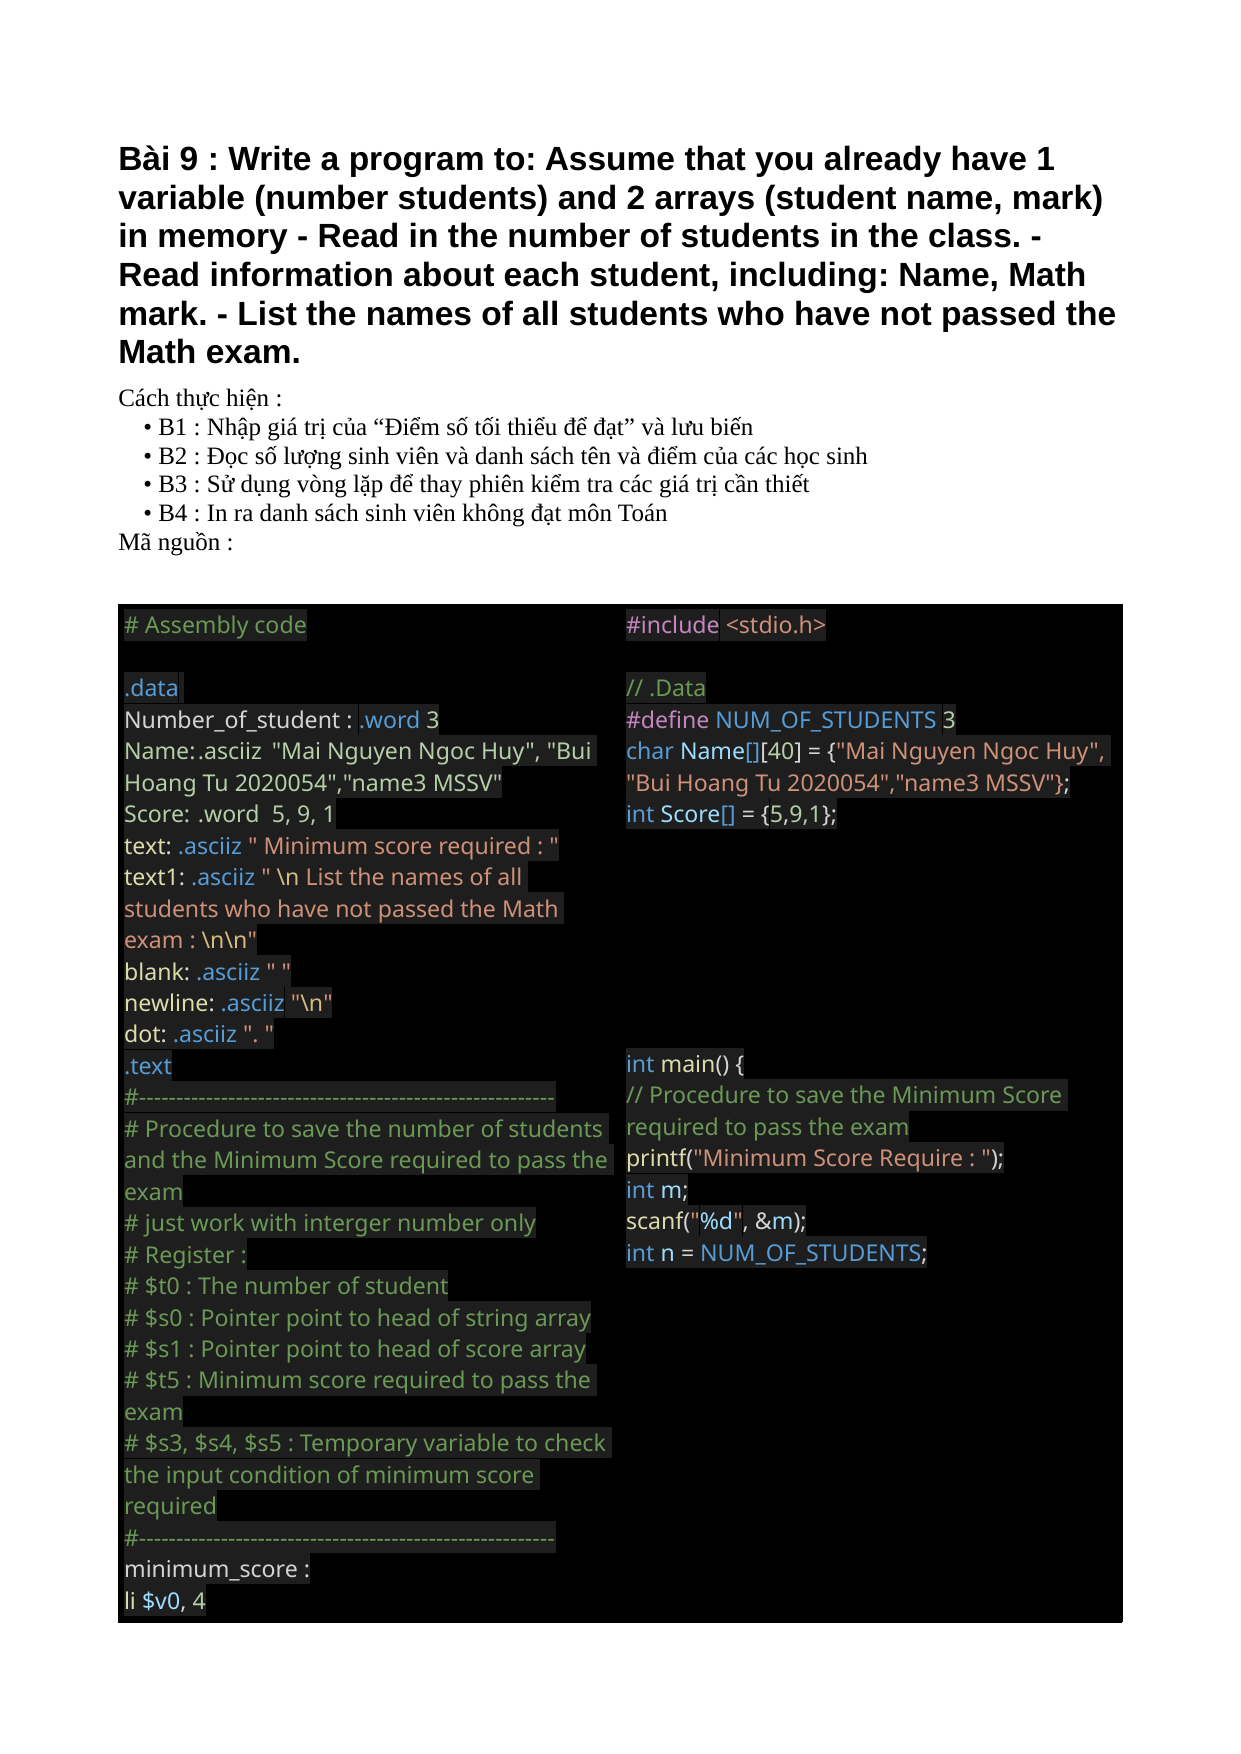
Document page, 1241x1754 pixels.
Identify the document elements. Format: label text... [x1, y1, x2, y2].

text Mã nguồn : [118, 527, 1122, 556]
text • B3 : Sử dụng vòng lặp để thay phiên kiểm tra các giá trị cần thiết [118, 469, 1122, 498]
text • B1 : Nhập giá trị của “Điểm số tối thiểu để đạt” và lưu biến [118, 412, 1122, 441]
table_header #include <stdio.h> // .Data #define NUM_OF_STUDENTS 3 char Name[][40] = {"Mai Nguyen Ngoc Huy", "Bui Hoang Tu 2020054","name3 MSSV"}; int Score[] = {5,9,1}; int main() { // Procedure to save the Minimum Score required to pass the exam printf("Minimum Score Require : "); int m; scanf("%d", &m); int n = NUM_OF_STUDENTS; [620, 605, 1122, 1622]
text • B2 : Đọc số lượng sinh viên và danh sách tên và điểm của các học sinh [118, 441, 1122, 469]
text • B4 : In ra danh sách sinh viên không đạt môn Toán [118, 498, 1122, 527]
text Cách thực hiện : [118, 383, 1122, 412]
subtitle Bài 9 : Write a program to: Assume that you already have 1 variable (number students) and 2 arrays (student name, mark) in memory - Read in the number of students in the class. - Read information about each student, including: Name, Math mark. - List the names of all students who have not passed the Math exam. [118, 139, 1122, 371]
table_header # Assembly code .data Number_of_student : .word 3 Name: .asciiz "Mai Nguyen Ngoc Huy", "Bui Hoang Tu 2020054","name3 MSSV" Score: .word 5, 9, 1 text: .asciiz " Minimum score required : " text1: .asciiz " \n List the names of all students who have not passed the Math exam : \n\n" blank: .asciiz " " newline: .asciiz "\n" dot: .asciiz ". " .text #-------------------------------------------------------- # Procedure to save the number of students and the Minimum Score required to pass the exam # just work with interger number only # Register : # $t0 : The number of student # $s0 : Pointer point to head of string array # $s1 : Pointer point to head of score array # $t5 : Minimum score required to pass the exam # $s3, $s4, $s5 : Temporary variable to check the input condition of minimum score required #--------------------------------------------------------minimum_score : li $v0, 4 [119, 605, 620, 1622]
